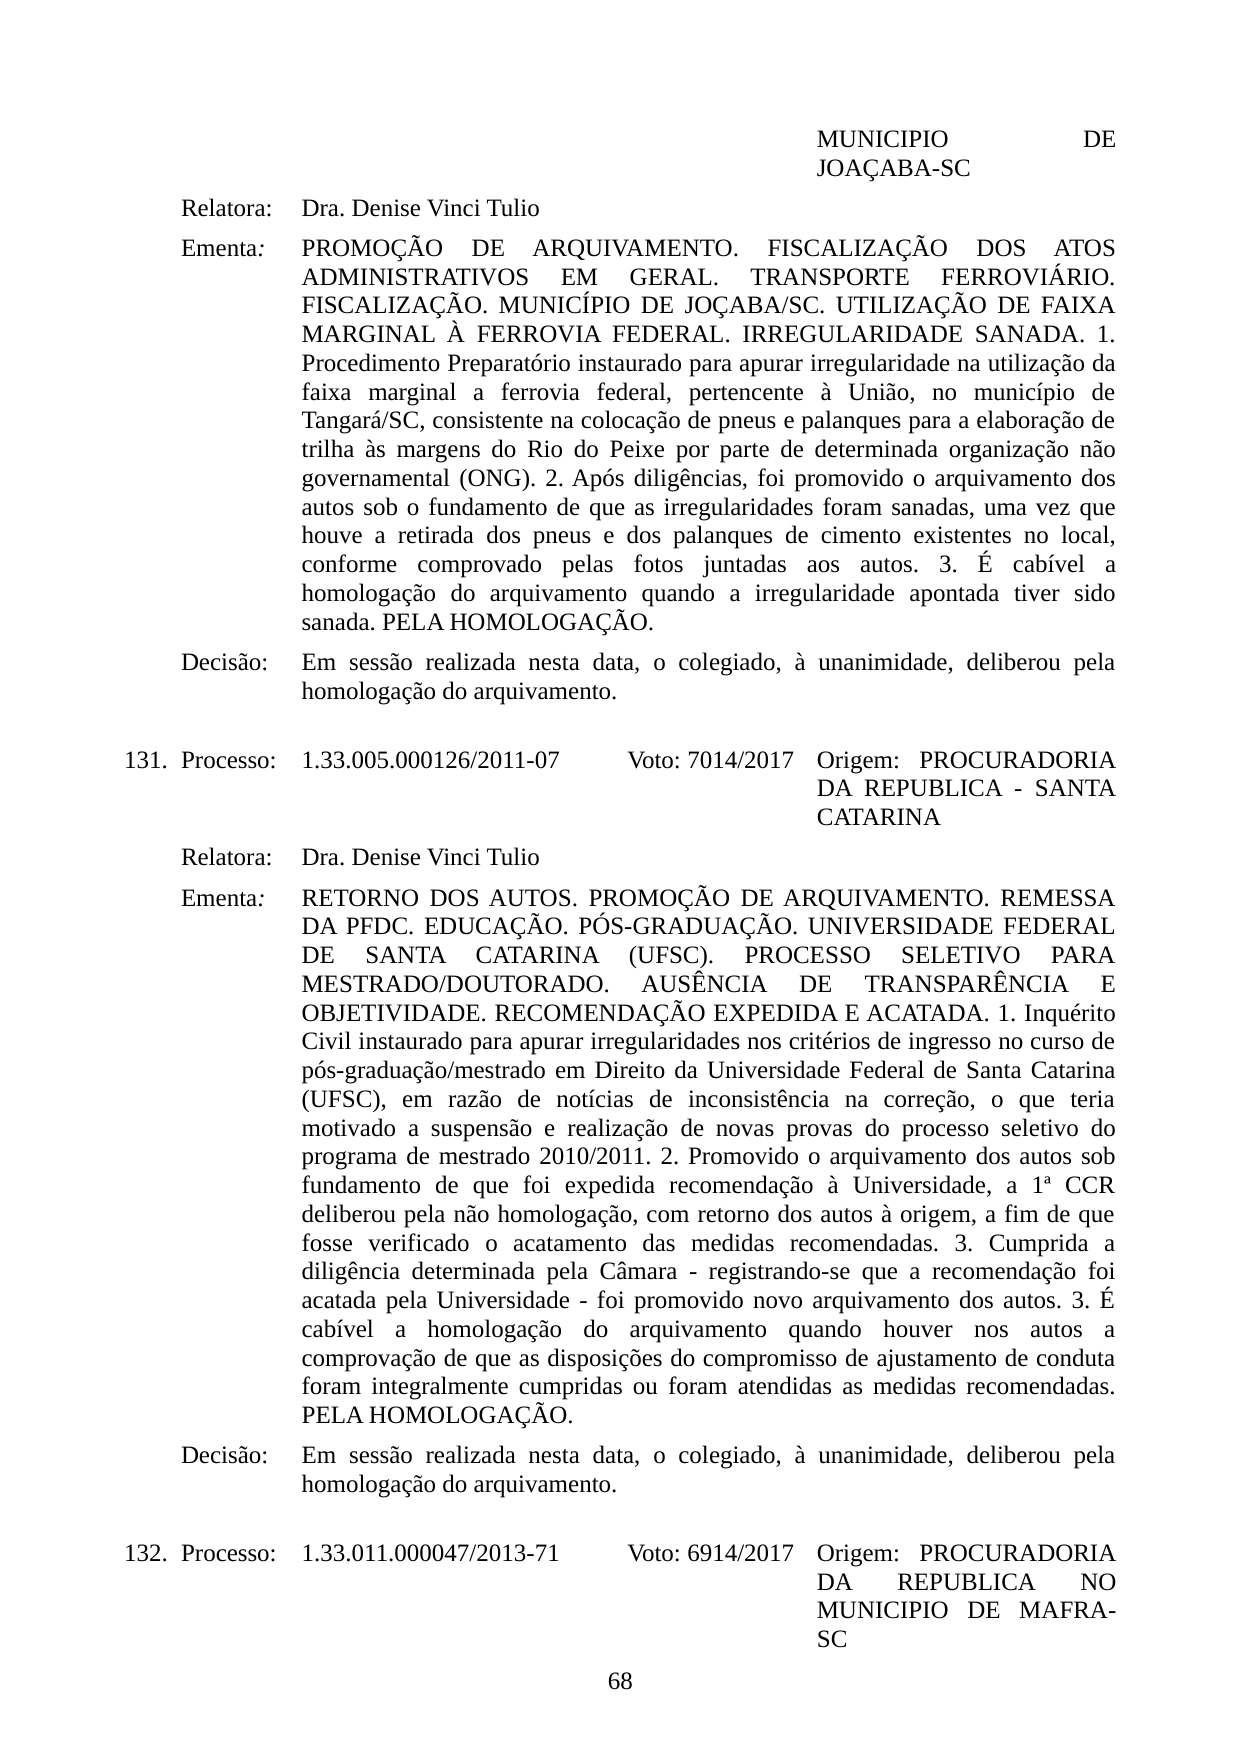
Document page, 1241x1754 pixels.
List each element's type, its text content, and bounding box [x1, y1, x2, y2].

table_cell Dra. Denise Vinci Tulio [296, 837, 1122, 877]
table_header [296, 118, 621, 187]
table_cell Em sessão realizada nesta data, o colegiado, à unanimidade, deliberou pela homologação do arquivamento. [296, 641, 1122, 710]
table_header Voto: 7014/2017 [621, 739, 811, 837]
table_cell [118, 187, 175, 227]
table_cell [118, 227, 175, 641]
table_header Origem: PROCURADORIA DA REPUBLICA - SANTA CATARINA [811, 739, 1122, 837]
table_header Voto: 6914/2017 [621, 1532, 811, 1659]
table_cell [118, 1435, 175, 1503]
table_cell Relatora: [175, 187, 296, 227]
table_header MUNICIPIO DE JOAÇABA-SC [811, 118, 1122, 187]
table_cell Ementa: [175, 877, 296, 1434]
table_cell Em sessão realizada nesta data, o colegiado, à unanimidade, deliberou pela homologação do arquivamento. [296, 1435, 1122, 1503]
table_cell Ementa: [175, 227, 296, 641]
table_cell [118, 837, 175, 877]
table_header [621, 118, 811, 187]
table_header [118, 118, 175, 187]
table_header 1.33.011.000047/2013-71 [296, 1532, 621, 1659]
table_header [175, 118, 296, 187]
table_header 131. [118, 739, 175, 837]
table_cell Decisão: [175, 641, 296, 710]
table_cell Decisão: [175, 1435, 296, 1503]
table_header 1.33.005.000126/2011-07 [296, 739, 621, 837]
table_header Origem: PROCURADORIA DA REPUBLICA NO MUNICIPIO DE MAFRA-SC [811, 1532, 1122, 1659]
table_cell PROMOÇÃO DE ARQUIVAMENTO. FISCALIZAÇÃO DOS ATOS ADMINISTRATIVOS EM GERAL. TRANSPORTE FERROVIÁRIO. FISCALIZAÇÃO. MUNICÍPIO DE JOÇABA/SC. UTILIZAÇÃO DE FAIXA MARGINAL À FERROVIA FEDERAL. IRREGULARIDADE SANADA. 1. Procedimento Preparatório instaurado para apurar irregularidade na utilização da faixa marginal a ferrovia federal, pertencente à União, no município de Tangará/SC, consistente na colocação de pneus e palanques para a elaboração de trilha às margens do Rio do Peixe por parte de determinada organização não governamental (ONG). 2. Após diligências, foi promovido o arquivamento dos autos sob o fundamento de que as irregularidades foram sanadas, uma vez que houve a retirada dos pneus e dos palanques de cimento existentes no local, conforme comprovado pelas fotos juntadas aos autos. 3. É cabível a homologação do arquivamento quando a irregularidade apontada tiver sido sanada. PELA HOMOLOGAÇÃO. [296, 227, 1122, 641]
table_header Processo: [175, 1532, 296, 1659]
table_cell RETORNO DOS AUTOS. PROMOÇÃO DE ARQUIVAMENTO. REMESSA DA PFDC. EDUCAÇÃO. PÓS-GRADUAÇÃO. UNIVERSIDADE FEDERAL DE SANTA CATARINA (UFSC). PROCESSO SELETIVO PARA MESTRADO/DOUTORADO. AUSÊNCIA DE TRANSPARÊNCIA E OBJETIVIDADE. RECOMENDAÇÃO EXPEDIDA E ACATADA. 1. Inquérito Civil instaurado para apurar irregularidades nos critérios de ingresso no curso de pós-graduação/mestrado em Direito da Universidade Federal de Santa Catarina (UFSC), em razão de notícias de inconsistência na correção, o que teria motivado a suspensão e realização de novas provas do processo seletivo do programa de mestrado 2010/2011. 2. Promovido o arquivamento dos autos sob fundamento de que foi expedida recomendação à Universidade, a 1ª CCR deliberou pela não homologação, com retorno dos autos à origem, a fim de que fosse verificado o acatamento das medidas recomendadas. 3. Cumprida a diligência determinada pela Câmara - registrando-se que a recomendação foi acatada pela Universidade - foi promovido novo arquivamento dos autos. 3. É cabível a homologação do arquivamento quando houver nos autos a comprovação de que as disposições do compromisso de ajustamento de conduta foram integralmente cumpridas ou foram atendidas as medidas recomendadas. PELA HOMOLOGAÇÃO. [296, 877, 1122, 1434]
table_cell Relatora: [175, 837, 296, 877]
table_cell Dra. Denise Vinci Tulio [296, 187, 1122, 227]
table_header Processo: [175, 739, 296, 837]
table_cell [118, 877, 175, 1434]
table_header 132. [118, 1532, 175, 1659]
table_cell [118, 641, 175, 710]
